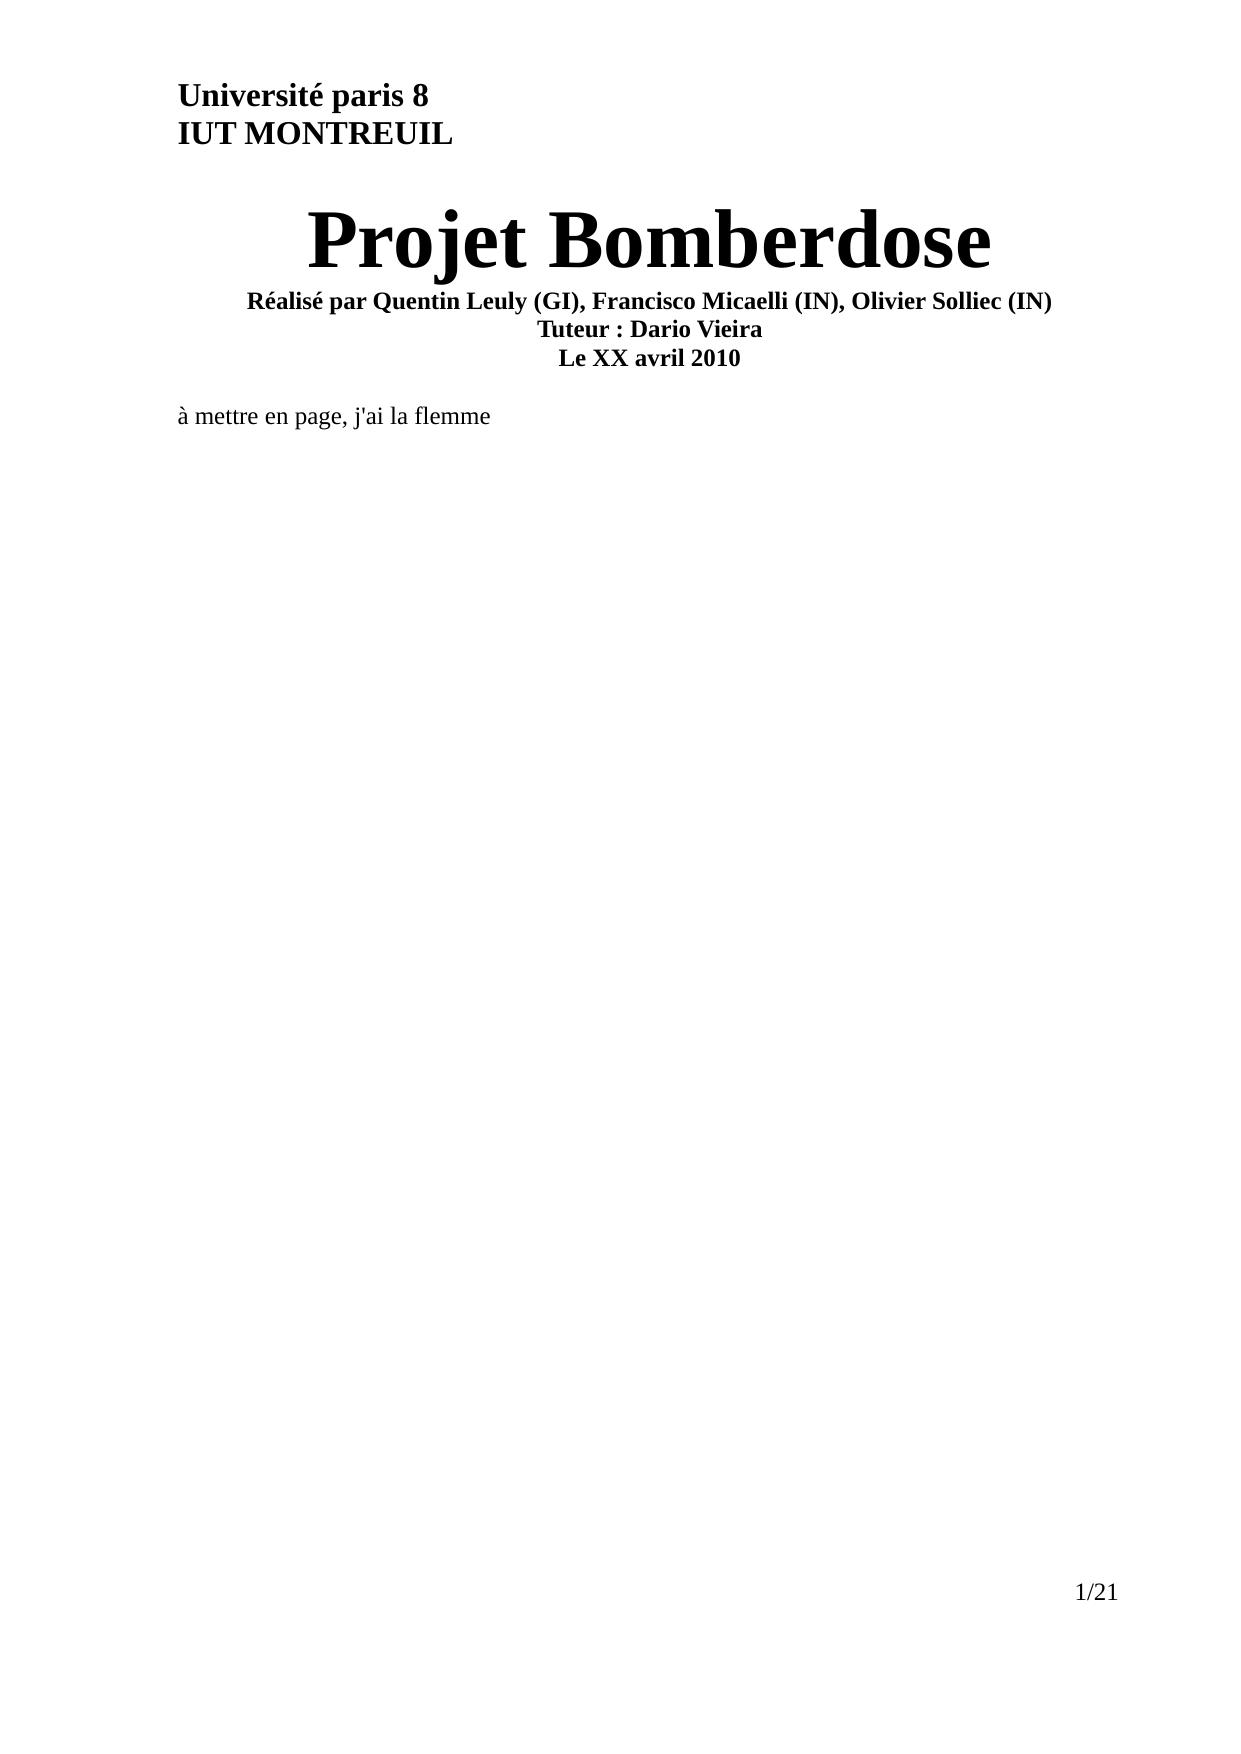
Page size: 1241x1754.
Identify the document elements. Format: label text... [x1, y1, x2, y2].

text à mettre en page, j'ai la flemme [177, 401, 1122, 429]
text Université paris 8 [177, 75, 1122, 113]
text Tuteur : Dario Vieira [177, 314, 1122, 343]
text Réalisé par Quentin Leuly (GI), Francisco Micaelli (IN), Olivier Solliec (IN) [177, 286, 1122, 314]
text IUT MONTREUIL [177, 113, 1122, 152]
text Projet Bomberdose [177, 190, 1122, 286]
text Le XX avril 2010 [177, 343, 1122, 372]
